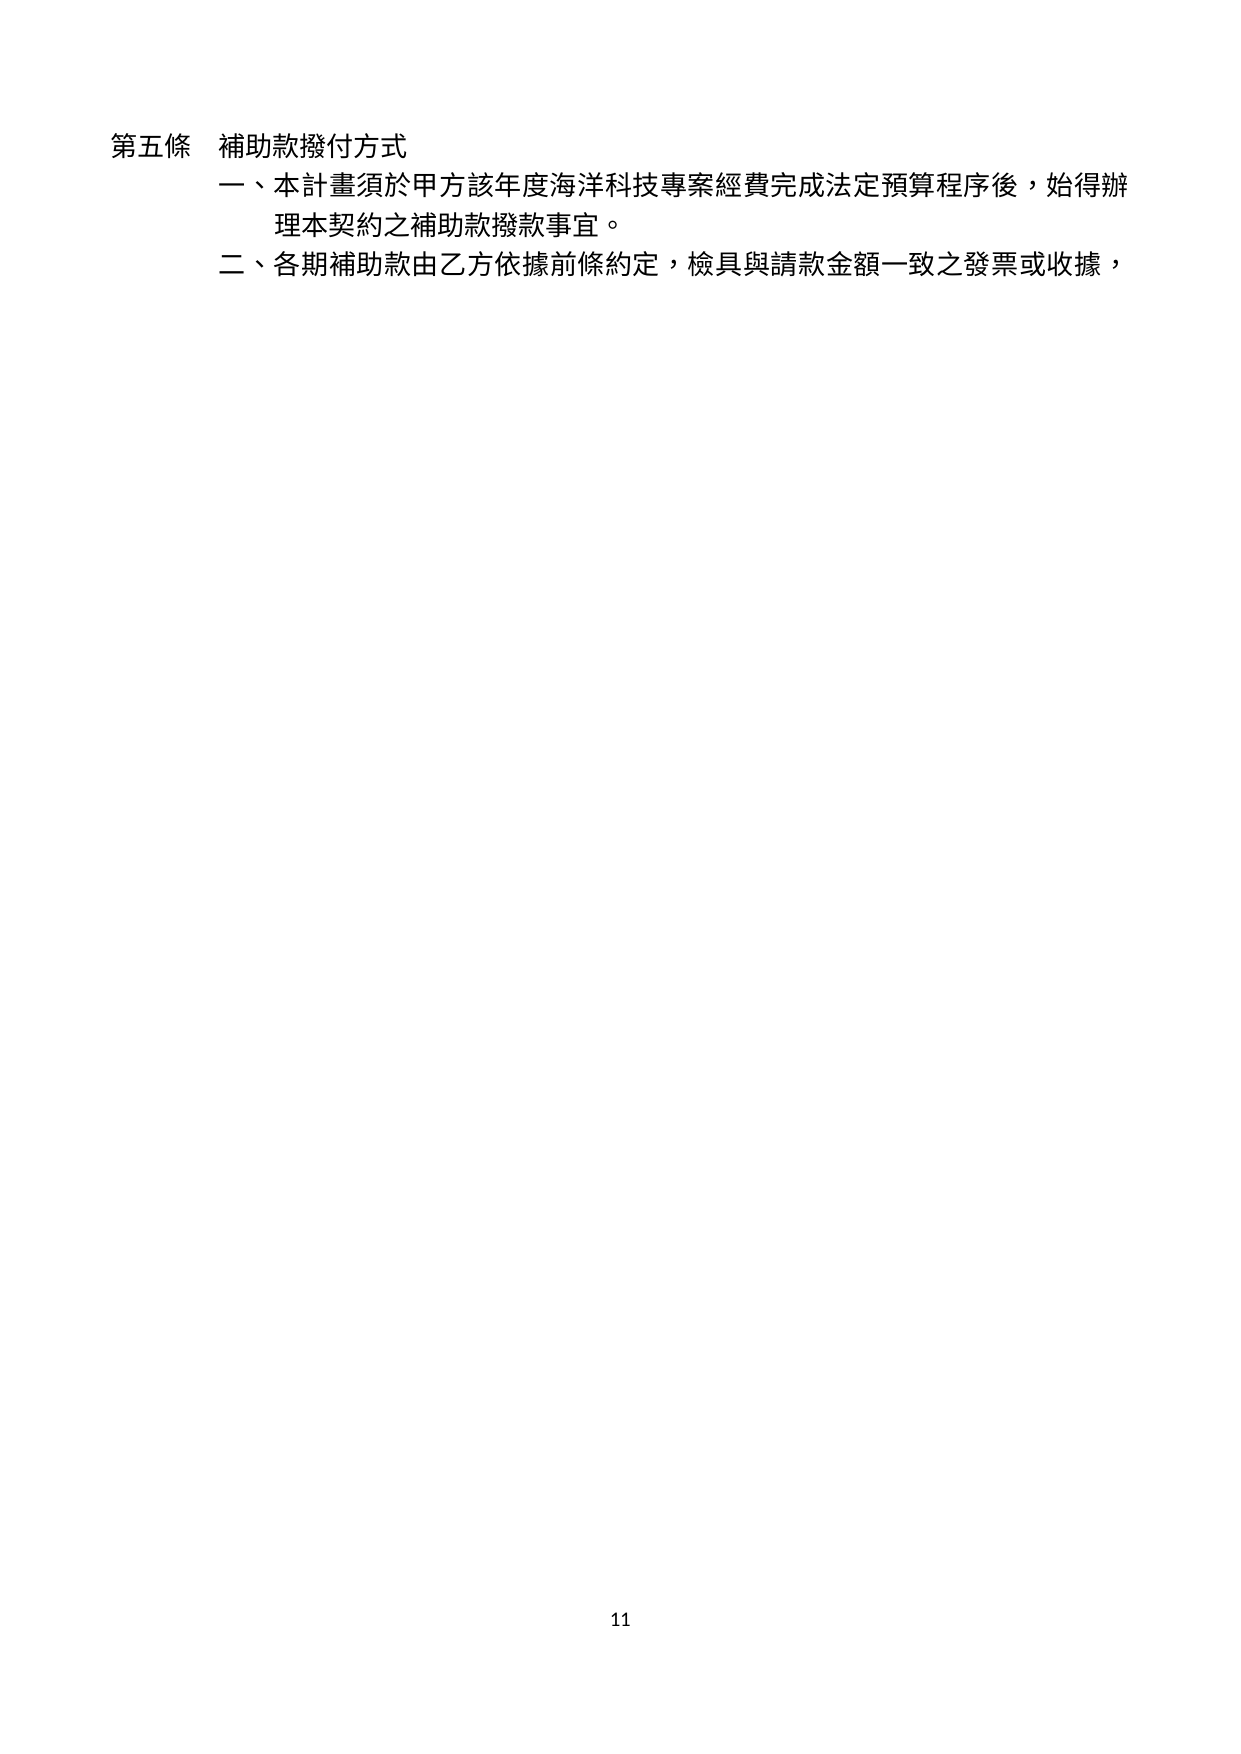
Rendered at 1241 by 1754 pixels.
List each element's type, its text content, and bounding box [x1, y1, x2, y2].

text 第五條 補助款撥付方式 [110, 125, 1131, 164]
text 二、各期補助款由乙方依據前條約定，檢具與請款金額一致之發票或收據， [218, 243, 1131, 282]
text 一、本計畫須於甲方該年度海洋科技專案經費完成法定預算程序後，始得辦理本契約之補助款撥款事宜。 [218, 164, 1131, 243]
